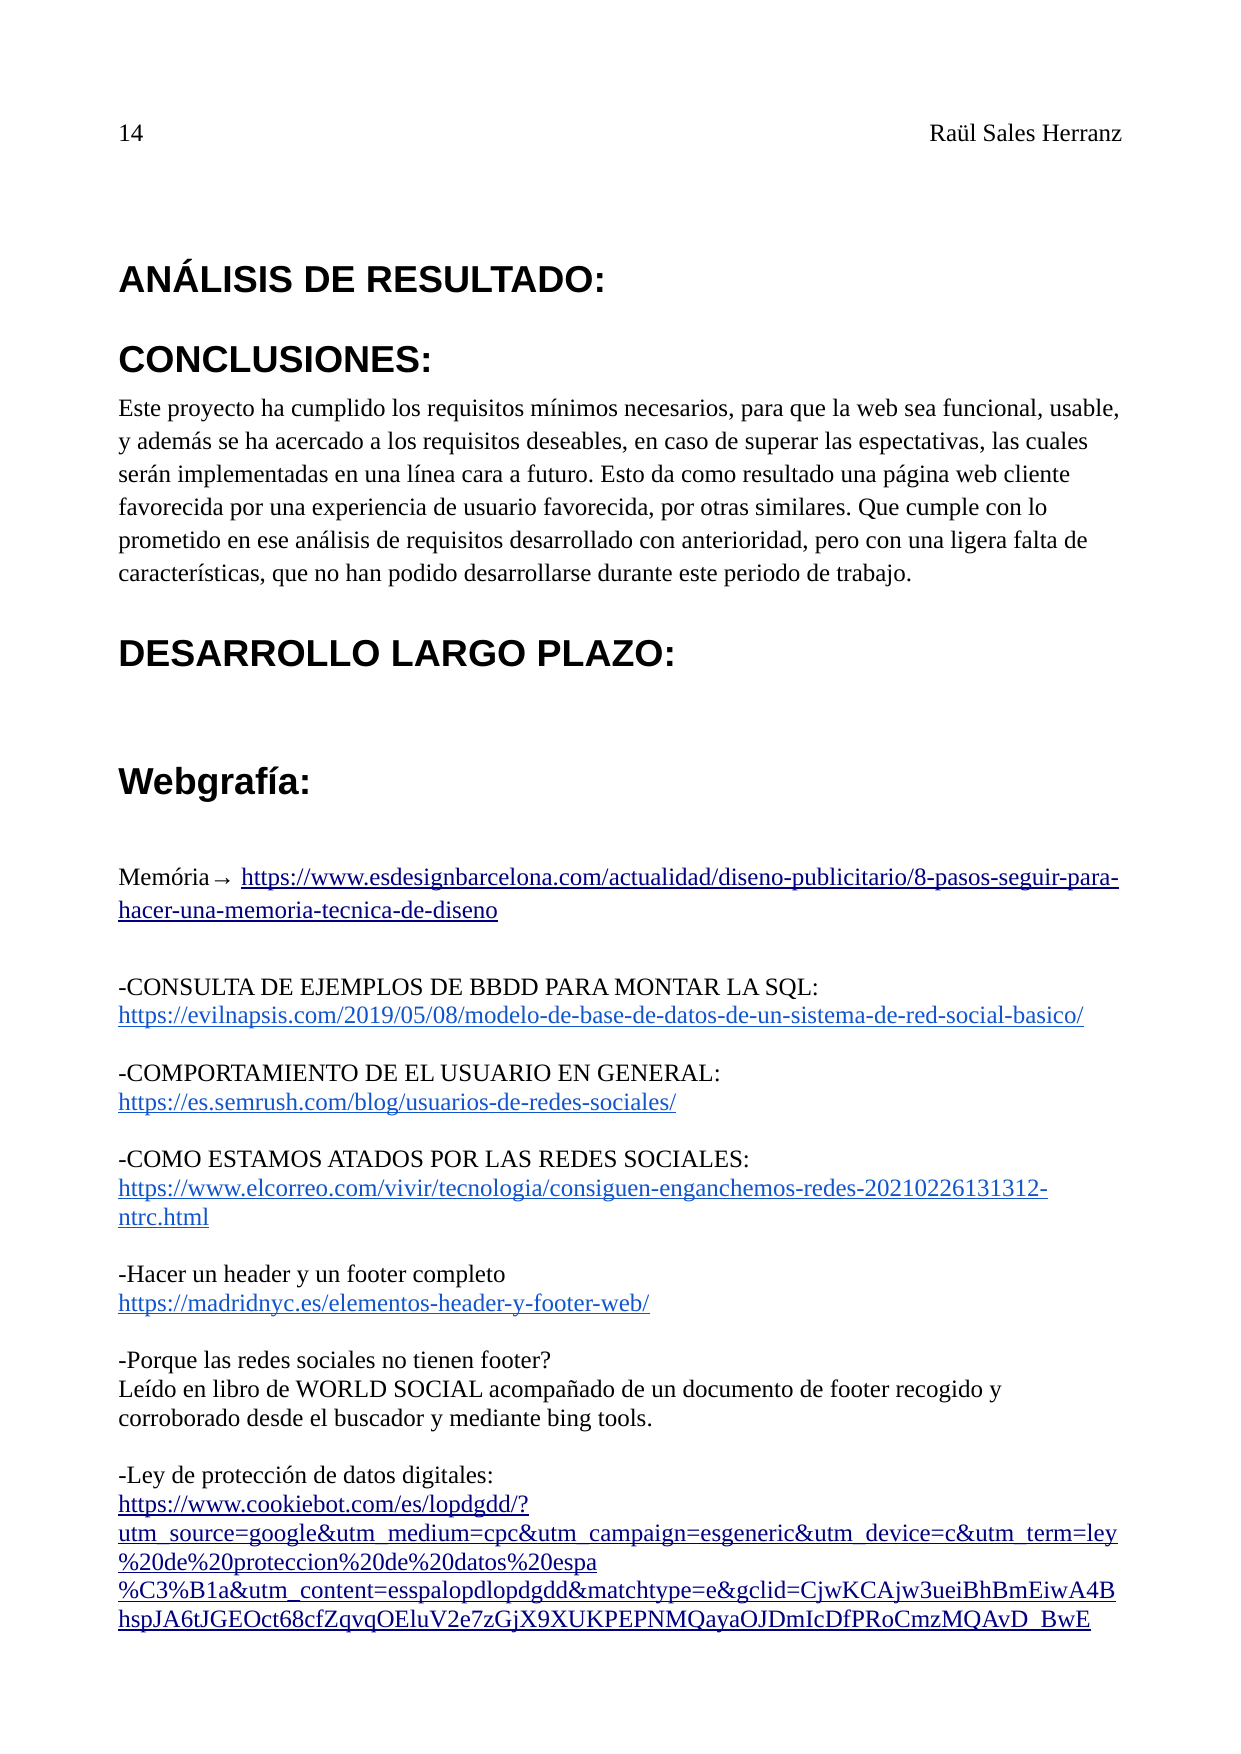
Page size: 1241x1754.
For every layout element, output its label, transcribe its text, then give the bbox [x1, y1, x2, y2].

text Memória→ https://www.esdesignbarcelona.com/actualidad/diseno-publicitario/8-pasos-seguir-para-hacer-una-memoria-tecnica-de-diseno [118, 862, 1122, 924]
text -Hacer un header y un footer completo [118, 1259, 1122, 1288]
text -CONSULTA DE EJEMPLOS DE BBDD PARA MONTAR LA SQL: https://evilnapsis.com/2019/05/08/modelo-de-base-de-datos-de-un-sistema-de-red-social-basico/ [118, 972, 1122, 1029]
text https://www.cookiebot.com/es/lopdgdd/?utm_source=google&utm_medium=cpc&utm_campaign=esgeneric&utm_device=c&utm_term=ley%20de%20proteccion%20de%20datos%20espa%C3%B1a&utm_content=esspalopdlopdgdd&matchtype=e&gclid=CjwKCAjw3ueiBhBmEiwA4BhspJA6tJGEOct68cfZqvqOEluV2e7zGjX9XUKPEPNMQayaOJDmIcDfPRoCmzMQAvD_BwE [118, 1489, 1122, 1633]
text https://es.semrush.com/blog/usuarios-de-redes-sociales/ [118, 1087, 1122, 1116]
text Este proyecto ha cumplido los requisitos mínimos necesarios, para que la web sea funcional, usable, y además se ha acercado a los requisitos deseables, en caso de superar las espectativas, las cuales serán implementadas en una línea cara a futuro. Esto da como resultado una página web cliente favorecida por una experiencia de usuario favorecida, por otras similares. Que cumple con lo prometido en ese análisis de requisitos desarrollado con anterioridad, pero con una ligera falta de características, que no han podido desarrollarse durante este periodo de trabajo. [118, 393, 1122, 587]
text -Ley de protección de datos digitales: [118, 1461, 1122, 1489]
text -COMPORTAMIENTO DE EL USUARIO EN GENERAL: [118, 1058, 1122, 1087]
subtitle DESARROLLO LARGO PLAZO: [118, 631, 1122, 674]
text Leído en libro de WORLD SOCIAL acompañado de un documento de footer recogido y corroborado desde el buscador y mediante bing tools. [118, 1374, 1122, 1432]
text https://madridnyc.es/elementos-header-y-footer-web/ [118, 1288, 1122, 1317]
subtitle Webgrafía: [118, 759, 1122, 802]
text -Porque las redes sociales no tienen footer? [118, 1346, 1122, 1374]
subtitle ANÁLISIS DE RESULTADO: [118, 257, 1122, 300]
text https://www.elcorreo.com/vivir/tecnologia/consiguen-enganchemos-redes-20210226131312-ntrc.html [118, 1173, 1122, 1231]
text -COMO ESTAMOS ATADOS POR LAS REDES SOCIALES: [118, 1144, 1122, 1173]
subtitle CONCLUSIONES: [118, 338, 1122, 381]
